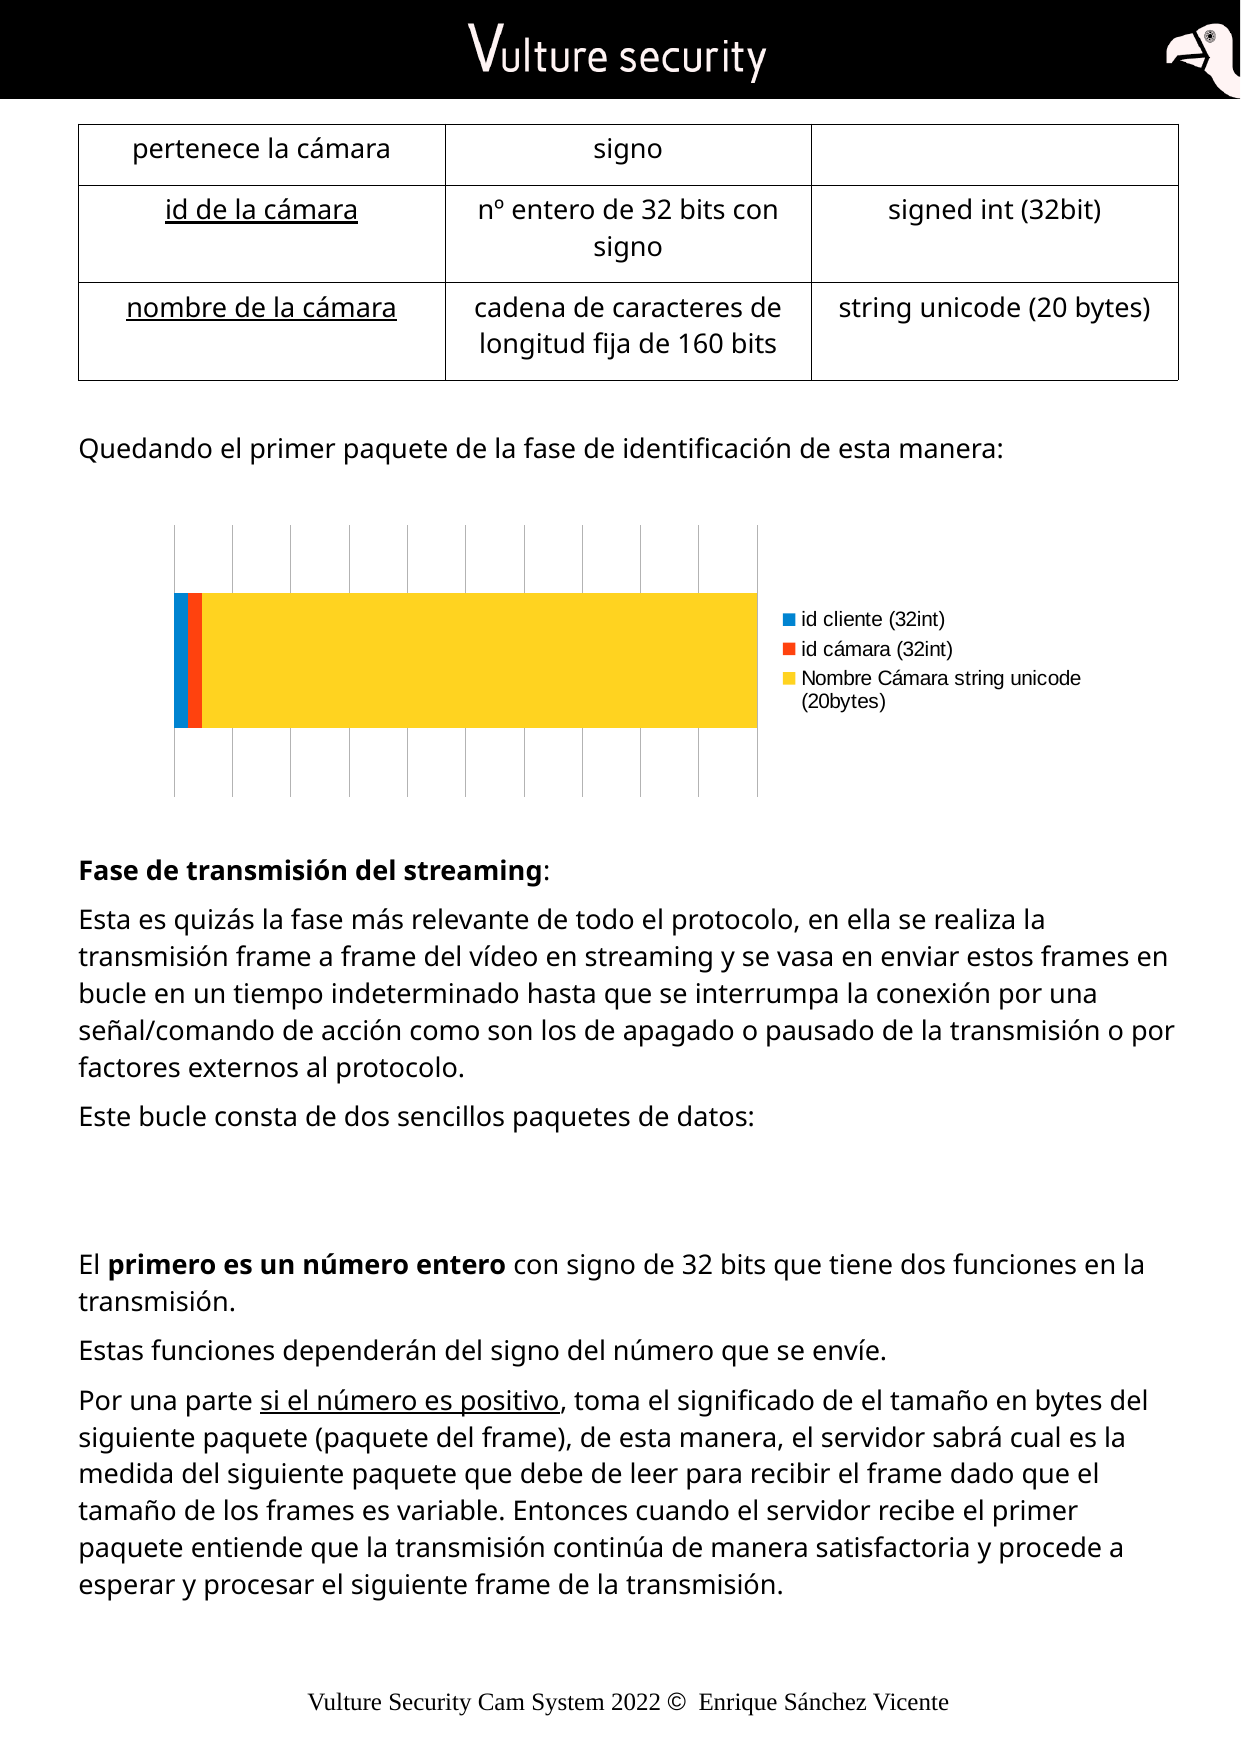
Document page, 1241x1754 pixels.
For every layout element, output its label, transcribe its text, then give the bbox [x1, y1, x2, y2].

table_cell cadena de caracteres de longitud fija de 160 bits [446, 283, 811, 380]
text Estas funciones dependerán del signo del número que se envíe. [78, 1332, 1178, 1369]
text Por una parte si el número es positivo, toma el significado de el tamaño en bytes del siguiente paquete (paquete del frame), de esta manera, el servidor sabrá cual es la medida del siguiente paquete que debe de leer para recibir el frame dado que el tamaño de los frames es variable. Entonces cuando el servidor recibe el primer paquete entiende que la transmisión continúa de manera satisfactoria y procede a esperar y procesar el siguiente frame de la transmisión. [78, 1381, 1178, 1602]
table_cell [812, 125, 1178, 184]
text El primero es un número entero con signo de 32 bits que tiene dos funciones en la transmisión. [78, 1246, 1178, 1319]
table_cell string unicode (20 bytes) [812, 283, 1178, 380]
text Este bucle consta de dos sencillos paquetes de datos: [78, 1097, 1178, 1134]
text Quedando el primer paquete de la fase de identificación de esta manera: [78, 429, 1178, 466]
picture [0, 0, 1241, 99]
table_cell nombre de la cámara [79, 283, 445, 380]
table_cell id de la cámara [79, 186, 445, 282]
text Esta es quizás la fase más relevante de todo el protocolo, en ella se realiza la transmisión frame a frame del vídeo en streaming y se vasa en enviar estos frames en bucle en un tiempo indeterminado hasta que se interrumpa la conexión por una señal/comando de acción como son los de apagado o pausado de la transmisión o por factores externos al protocolo. [78, 901, 1178, 1085]
text Fase de transmisión del streaming: [78, 851, 1178, 888]
table_cell nº entero de 32 bits con signo [446, 186, 811, 282]
table_cell signed int (32bit) [812, 186, 1178, 282]
table_cell signo [446, 125, 811, 184]
table_cell pertenece la cámara [79, 125, 445, 184]
